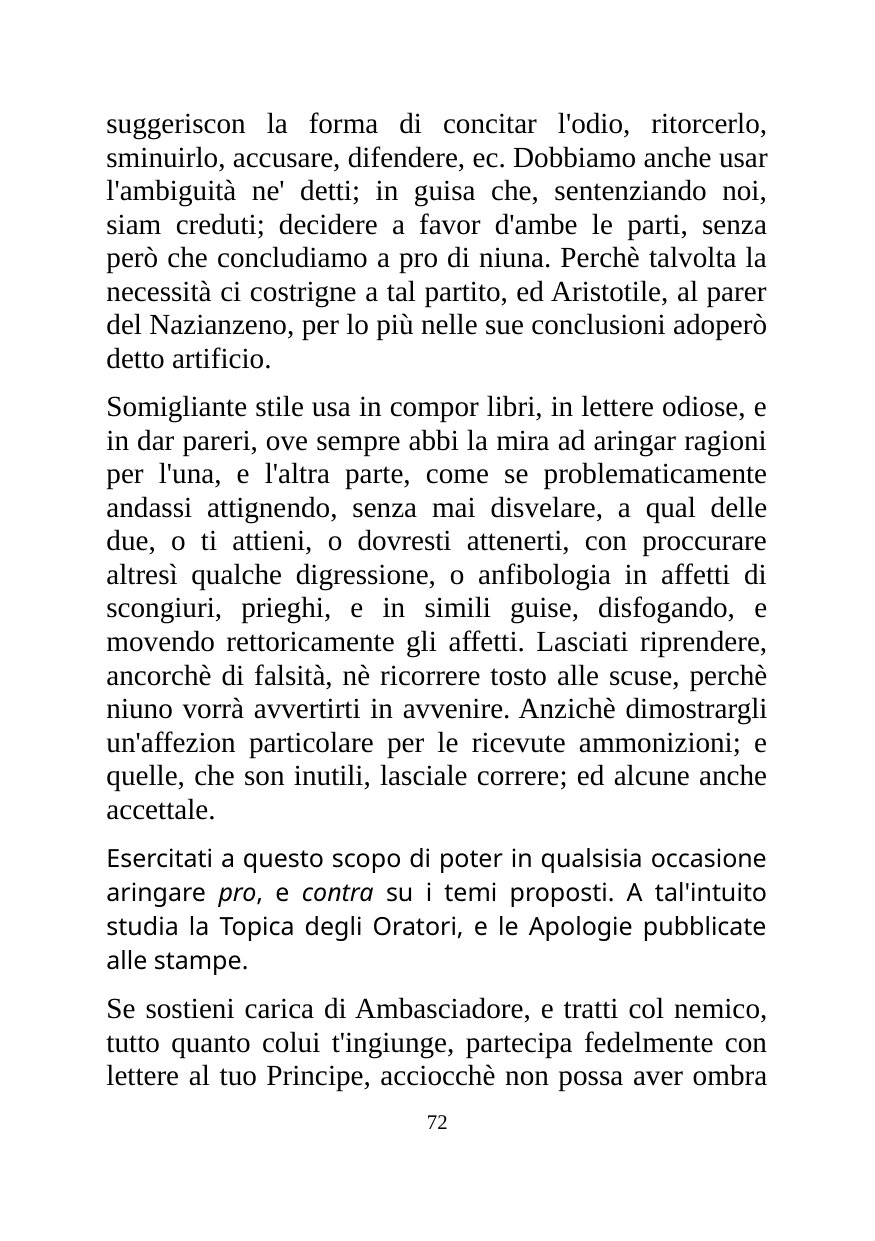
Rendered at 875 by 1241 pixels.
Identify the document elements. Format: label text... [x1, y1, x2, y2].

text Esercitati a questo scopo di poter in qualsisia occasione aringare pro, e contra su i temi proposti. A tal'intuito studia la Topica degli Oratori, e le Apologie pubblicate alle stampe. [106, 840, 768, 976]
text Somigliante stile usa in compor libri, in lettere odiose, e in dar pareri, ove sempre abbi la mira ad aringar ragioni per l'una, e l'altra parte, come se problematicamente andassi attignendo, senza mai disvelare, a qual delle due, o ti attieni, o dovresti attenerti, con proccurare altresì qualche digressione, o anfibologia in affetti di scongiuri, prieghi, e in simili guise, disfogando, e movendo rettoricamente gli affetti. Lasciati riprendere, ancorchè di falsità, nè ricorrere tosto alle scuse, perchè niuno vorrà avvertirti in avvenire. Anzichè dimostrargli un'affezion particolare per le ricevute ammonizioni; e quelle, che son inutili, lasciale correre; ed alcune anche accettale. [106, 389, 768, 825]
text Se sostieni carica di Ambasciadore, e tratti col nemico, tutto quanto colui t'ingiunge, partecipa fedelmente con lettere al tuo Principe, acciocchè non possa aver ombra [106, 991, 768, 1092]
text suggeriscon la forma di concitar l'odio, ritorcerlo, sminuirlo, accusare, difendere, ec. Dobbiamo anche usar l'ambiguità ne' detti; in guisa che, sentenziando noi, siam creduti; decidere a favor d'ambe le parti, senza però che concludiamo a pro di niuna. Perchè talvolta la necessità ci costrigne a tal partito, ed Aristotile, al parer del Nazianzeno, per lo più nelle sue conclusioni adoperò detto artificio. [106, 106, 768, 374]
